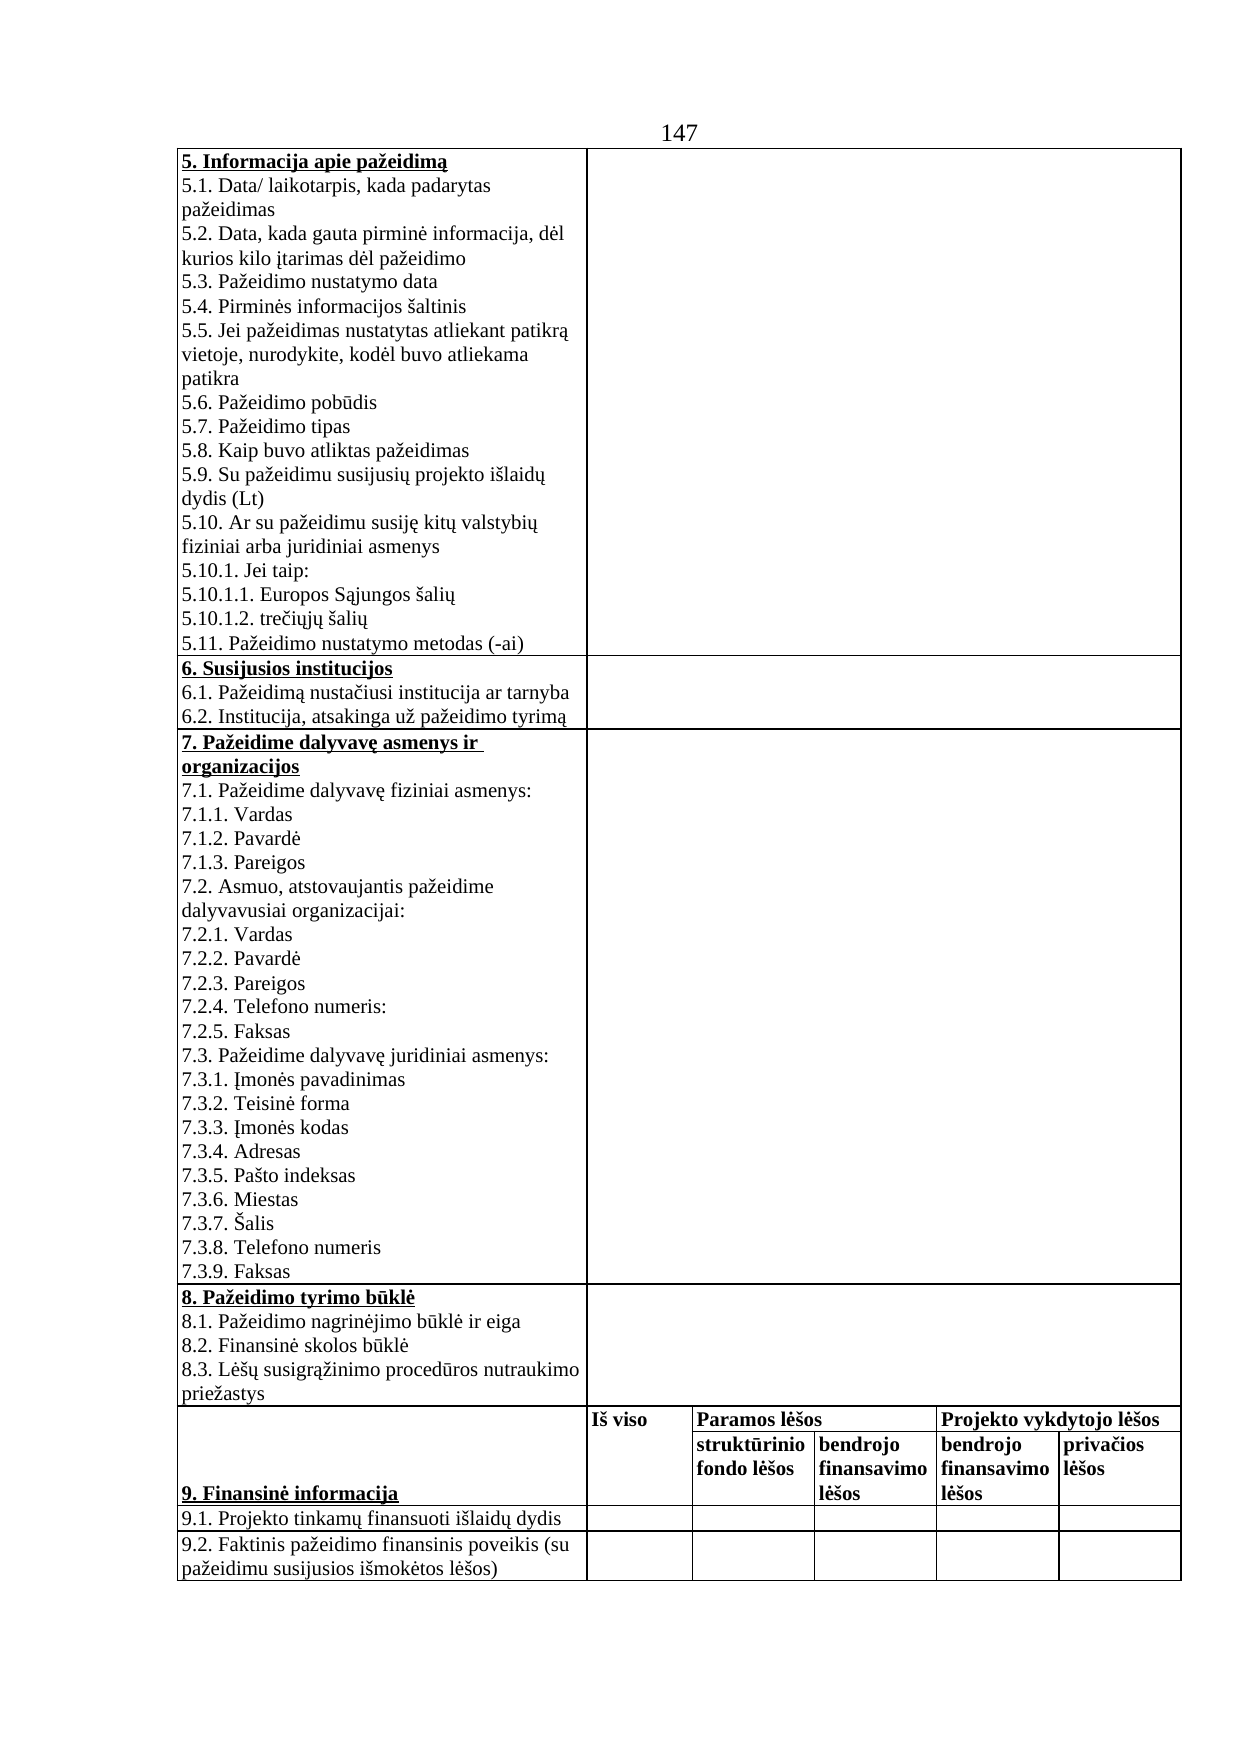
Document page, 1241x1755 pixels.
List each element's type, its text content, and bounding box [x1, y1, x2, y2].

table_cell [937, 1532, 1058, 1580]
table_cell [588, 1532, 692, 1580]
table_cell bendrojo finansavimo lėšos [937, 1432, 1058, 1504]
table_cell [1060, 1532, 1180, 1580]
table_cell [588, 1285, 1180, 1405]
table_cell 9.1. Projekto tinkamų finansuoti išlaidų dydis [178, 1506, 586, 1530]
table_cell [588, 730, 1180, 1283]
table_cell 6. Susijusios institucijos 6.1. Pažeidimą nustačiusi institucija ar tarnyba 6.2. Institucija, atsakinga už pažeidimo tyrimą [178, 656, 586, 728]
table_cell [815, 1532, 936, 1580]
table_cell [588, 1506, 692, 1530]
table_cell [693, 1532, 814, 1580]
table_cell 7. Pažeidime dalyvavę asmenys ir organizacijos 7.1. Pažeidime dalyvavę fiziniai asmenys: 7.1.1. Vardas 7.1.2. Pavardė 7.1.3. Pareigos 7.2. Asmuo, atstovaujantis pažeidime dalyvavusiai organizacijai: 7.2.1. Vardas 7.2.2. Pavardė 7.2.3. Pareigos 7.2.4. Telefono numeris: 7.2.5. Faksas 7.3. Pažeidime dalyvavę juridiniai asmenys: 7.3.1. Įmonės pavadinimas 7.3.2. Teisinė forma 7.3.3. Įmonės kodas 7.3.4. Adresas 7.3.5. Pašto indeksas 7.3.6. Miestas 7.3.7. Šalis 7.3.8. Telefono numeris 7.3.9. Faksas [178, 730, 586, 1283]
table_cell Paramos lėšos [693, 1407, 936, 1431]
table_cell [693, 1506, 814, 1530]
table_cell privačios lėšos [1060, 1432, 1180, 1504]
table_cell Iš viso [588, 1407, 692, 1504]
table_cell 9.2. Faktinis pažeidimo finansinis poveikis (su pažeidimu susijusios išmokėtos lėšos) [178, 1532, 586, 1580]
table_cell [588, 680, 1180, 728]
table_cell 8. Pažeidimo tyrimo būklė 8.1. Pažeidimo nagrinėjimo būklė ir eiga 8.2. Finansinė skolos būklė 8.3. Lėšų susigrąžinimo procedūros nutraukimo priežastys [178, 1285, 586, 1405]
table_cell 9. Finansinė informacija [178, 1407, 586, 1504]
table_cell struktūrinio fondo lėšos [693, 1432, 814, 1504]
table_cell Projekto vykdytojo lėšos [937, 1407, 1180, 1431]
table_cell [937, 1506, 1058, 1530]
table_cell [815, 1506, 936, 1530]
table_cell [588, 656, 1180, 680]
table_cell [588, 149, 1180, 654]
table_cell [1060, 1506, 1180, 1530]
table_cell 5. Informacija apie pažeidimą 5.1. Data/ laikotarpis, kada padarytas pažeidimas 5.2. Data, kada gauta pirminė informacija, dėl kurios kilo įtarimas dėl pažeidimo 5.3. Pažeidimo nustatymo data 5.4. Pirminės informacijos šaltinis 5.5. Jei pažeidimas nustatytas atliekant patikrą vietoje, nurodykite, kodėl buvo atliekama patikra 5.6. Pažeidimo pobūdis 5.7. Pažeidimo tipas 5.8. Kaip buvo atliktas pažeidimas 5.9. Su pažeidimu susijusių projekto išlaidų dydis (Lt) 5.10. Ar su pažeidimu susiję kitų valstybių fiziniai arba juridiniai asmenys 5.10.1. Jei taip: 5.10.1.1. Europos Sąjungos šalių 5.10.1.2. trečiųjų šalių 5.11. Pažeidimo nustatymo metodas (-ai) [178, 149, 586, 654]
table_cell bendrojo finansavimo lėšos [815, 1432, 936, 1504]
